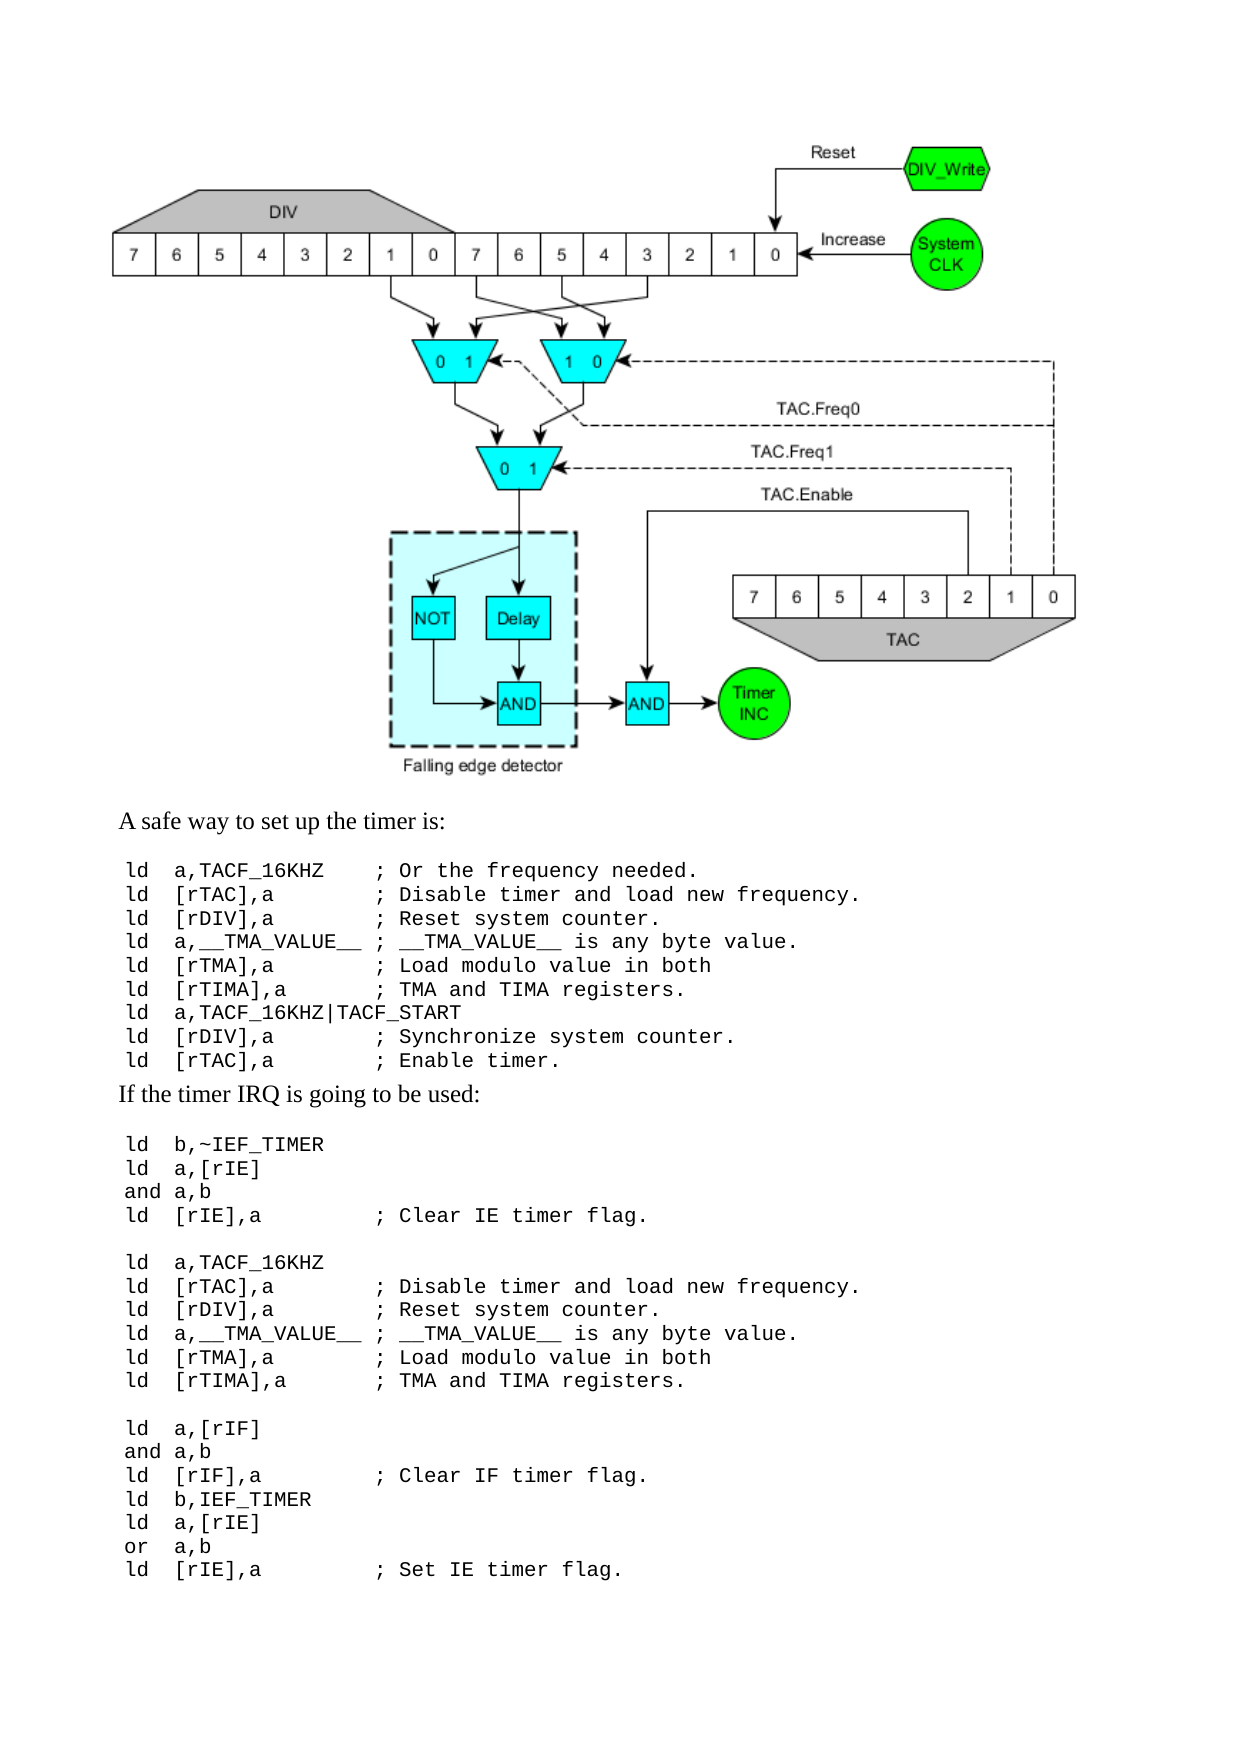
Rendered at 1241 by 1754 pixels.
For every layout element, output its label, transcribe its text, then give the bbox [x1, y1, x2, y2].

table_header ld b,~IEF_TIMER ld a,[rIE] and a,b ld [rIE],a ; Clear IE timer flag. ld a,TACF_16KHZ ld [rTAC],a ; Disable timer and load new frequency. ld [rDIV],a ; Reset system counter. ld a,__TMA_VALUE__ ; __TMA_VALUE__ is any byte value. ld [rTMA],a ; Load modulo value in both ld [rTIMA],a ; TMA and TIMA registers. ld a,[rIF] and a,b ld [rIF],a ; Clear IF timer flag. ld b,IEF_TIMER ld a,[rIE] or a,b ld [rIE],a ; Set IE timer flag. [118, 1128, 1123, 1612]
text If the timer IRQ is going to be used: [118, 1079, 1122, 1108]
table_header ld a,TACF_16KHZ ; Or the frequency needed. ld [rTAC],a ; Disable timer and load new frequency. ld [rDIV],a ; Reset system counter. ld a,__TMA_VALUE__ ; __TMA_VALUE__ is any byte value. ld [rTMA],a ; Load modulo value in both ld [rTIMA],a ; TMA and TIMA registers. ld a,TACF_16KHZ|TACF_START ld [rDIV],a ; Synchronize system counter. ld [rTAC],a ; Enable timer. [118, 855, 1123, 1079]
picture [91, 117, 1096, 800]
text A safe way to set up the timer is: [118, 800, 1122, 834]
